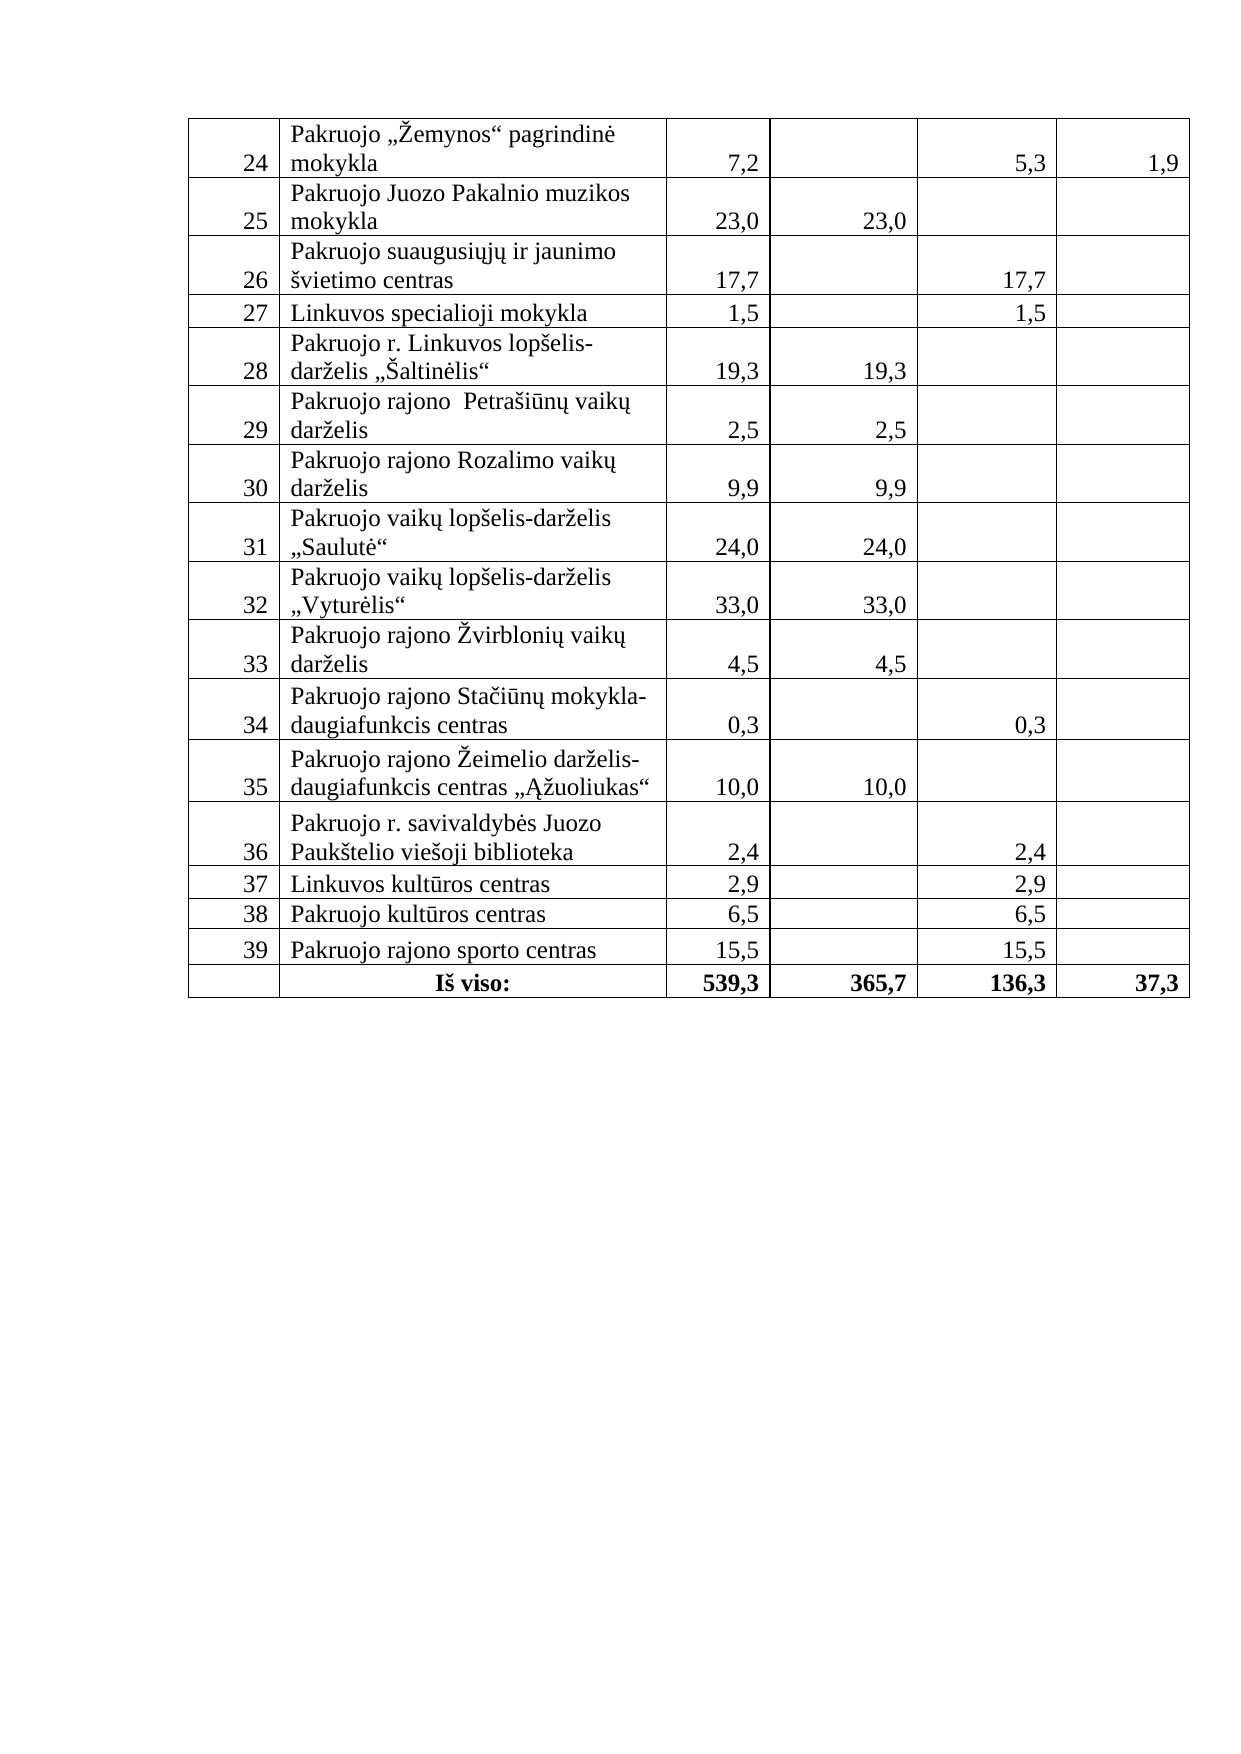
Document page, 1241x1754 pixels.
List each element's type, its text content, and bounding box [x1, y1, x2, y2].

table_cell 39 [189, 929, 279, 964]
table_cell Pakruojo vaikų lopšelis-darželis „Saulutė“ [280, 503, 666, 561]
table_cell 1,9 [1057, 119, 1189, 177]
table_cell 7,2 [667, 119, 769, 177]
table_cell [918, 740, 1056, 801]
table_cell [1190, 801, 1211, 865]
table_cell 36 [189, 802, 279, 865]
table_cell [1057, 386, 1189, 444]
table_cell [771, 899, 917, 928]
table_cell Linkuvos kultūros centras [280, 866, 666, 898]
table_cell 33,0 [667, 562, 769, 619]
table_cell Pakruojo r. Linkuvos lopšelis-darželis „Šaltinėlis“ [280, 328, 666, 385]
table_cell Pakruojo r. savivaldybės Juozo Paukštelio viešoji biblioteka [280, 802, 666, 865]
table_cell [918, 503, 1056, 561]
table_cell [918, 562, 1056, 619]
table_cell [1190, 928, 1211, 964]
table_cell [771, 295, 917, 327]
table_cell 17,7 [667, 236, 769, 294]
table_cell 9,9 [667, 445, 769, 502]
table_cell 6,5 [667, 899, 769, 928]
table_cell 4,5 [771, 620, 917, 678]
table_cell 365,7 [771, 965, 917, 997]
table_cell 19,3 [667, 328, 769, 385]
table_cell 37,3 [1057, 965, 1189, 997]
table_cell Pakruojo Juozo Pakalnio muzikos mokykla [280, 178, 666, 235]
table_cell [771, 679, 917, 739]
table_cell 10,0 [667, 740, 769, 801]
table_cell 27 [189, 295, 279, 327]
table_cell [1057, 503, 1189, 561]
table_cell Linkuvos specialioji mokykla [280, 295, 666, 327]
table_cell 33,0 [771, 562, 917, 619]
table_cell Pakruojo rajono Petrašiūnų vaikų darželis [280, 386, 666, 444]
table_cell [1057, 866, 1189, 898]
table_cell 1,5 [918, 295, 1056, 327]
table_cell [1057, 295, 1189, 327]
table_cell 25 [189, 178, 279, 235]
table_cell 2,5 [771, 386, 917, 444]
table_cell [1190, 561, 1211, 619]
table_cell 31 [189, 503, 279, 561]
table_cell 2,9 [667, 866, 769, 898]
table_cell [1190, 118, 1211, 177]
table_cell Iš viso: [280, 965, 666, 997]
table_cell 539,3 [667, 965, 769, 997]
table_cell 26 [189, 236, 279, 294]
table_cell 23,0 [771, 178, 917, 235]
table_cell 35 [189, 740, 279, 801]
table_cell 23,0 [667, 178, 769, 235]
table_cell [1057, 929, 1189, 964]
table_cell [771, 866, 917, 898]
table_cell [1057, 899, 1189, 928]
table_cell [918, 178, 1056, 235]
table_cell [1190, 619, 1211, 678]
table_cell 2,5 [667, 386, 769, 444]
table_cell Pakruojo kultūros centras [280, 899, 666, 928]
table_cell 38 [189, 899, 279, 928]
table_cell [918, 328, 1056, 385]
table_cell [918, 386, 1056, 444]
table_cell [1057, 802, 1189, 865]
table_cell [189, 965, 279, 997]
table_cell 29 [189, 386, 279, 444]
table_cell 0,3 [918, 679, 1056, 739]
table_cell [1190, 678, 1211, 739]
table_cell 24,0 [667, 503, 769, 561]
table_cell [1057, 445, 1189, 502]
table_cell [918, 445, 1056, 502]
table_cell 15,5 [918, 929, 1056, 964]
table_cell 24,0 [771, 503, 917, 561]
table_cell 19,3 [771, 328, 917, 385]
table_cell [1057, 236, 1189, 294]
table_cell [771, 236, 917, 294]
table_cell 32 [189, 562, 279, 619]
table_cell Pakruojo suaugusiųjų ir jaunimo švietimo centras [280, 236, 666, 294]
table_cell 30 [189, 445, 279, 502]
table_cell 2,4 [918, 802, 1056, 865]
table_cell [1057, 562, 1189, 619]
table_cell [771, 802, 917, 865]
table_cell [771, 929, 917, 964]
table_cell 10,0 [771, 740, 917, 801]
table_cell [1057, 740, 1189, 801]
table_cell [771, 119, 917, 177]
table_cell [1057, 620, 1189, 678]
table_cell Pakruojo rajono Žeimelio darželis-daugiafunkcis centras „Ąžuoliukas“ [280, 740, 666, 801]
table_cell 17,7 [918, 236, 1056, 294]
table_cell [1190, 177, 1211, 235]
table_cell [1190, 739, 1211, 801]
table_cell [1190, 235, 1211, 294]
table_cell Pakruojo vaikų lopšelis-darželis „Vyturėlis“ [280, 562, 666, 619]
table_cell Pakruojo rajono Stačiūnų mokykla-daugiafunkcis centras [280, 679, 666, 739]
table_cell [1190, 444, 1211, 502]
table_cell 2,9 [918, 866, 1056, 898]
table_cell 34 [189, 679, 279, 739]
table_cell 0,3 [667, 679, 769, 739]
table_cell 1,5 [667, 295, 769, 327]
table_cell [1190, 898, 1211, 928]
table_cell [1057, 328, 1189, 385]
table_cell [918, 620, 1056, 678]
table_cell 6,5 [918, 899, 1056, 928]
table_cell [1057, 679, 1189, 739]
table_cell 4,5 [667, 620, 769, 678]
table_cell 9,9 [771, 445, 917, 502]
table_cell Pakruojo rajono sporto centras [280, 929, 666, 964]
table_cell 28 [189, 328, 279, 385]
table_cell [1190, 327, 1211, 385]
table_cell Pakruojo „Žemynos“ pagrindinė mokykla [280, 119, 666, 177]
table_cell Pakruojo rajono Rozalimo vaikų darželis [280, 445, 666, 502]
table_cell 24 [189, 119, 279, 177]
table_cell [1190, 502, 1211, 561]
table_cell [1190, 865, 1211, 898]
table_cell 136,3 [918, 965, 1056, 997]
table_cell 15,5 [667, 929, 769, 964]
table_cell [1190, 294, 1211, 327]
table_cell Pakruojo rajono Žvirblonių vaikų darželis [280, 620, 666, 678]
table_cell 5,3 [918, 119, 1056, 177]
table_cell 33 [189, 620, 279, 678]
table_cell [1057, 178, 1189, 235]
table_cell [1190, 964, 1211, 997]
table_cell 37 [189, 866, 279, 898]
table_cell [1190, 385, 1211, 444]
table_cell 2,4 [667, 802, 769, 865]
